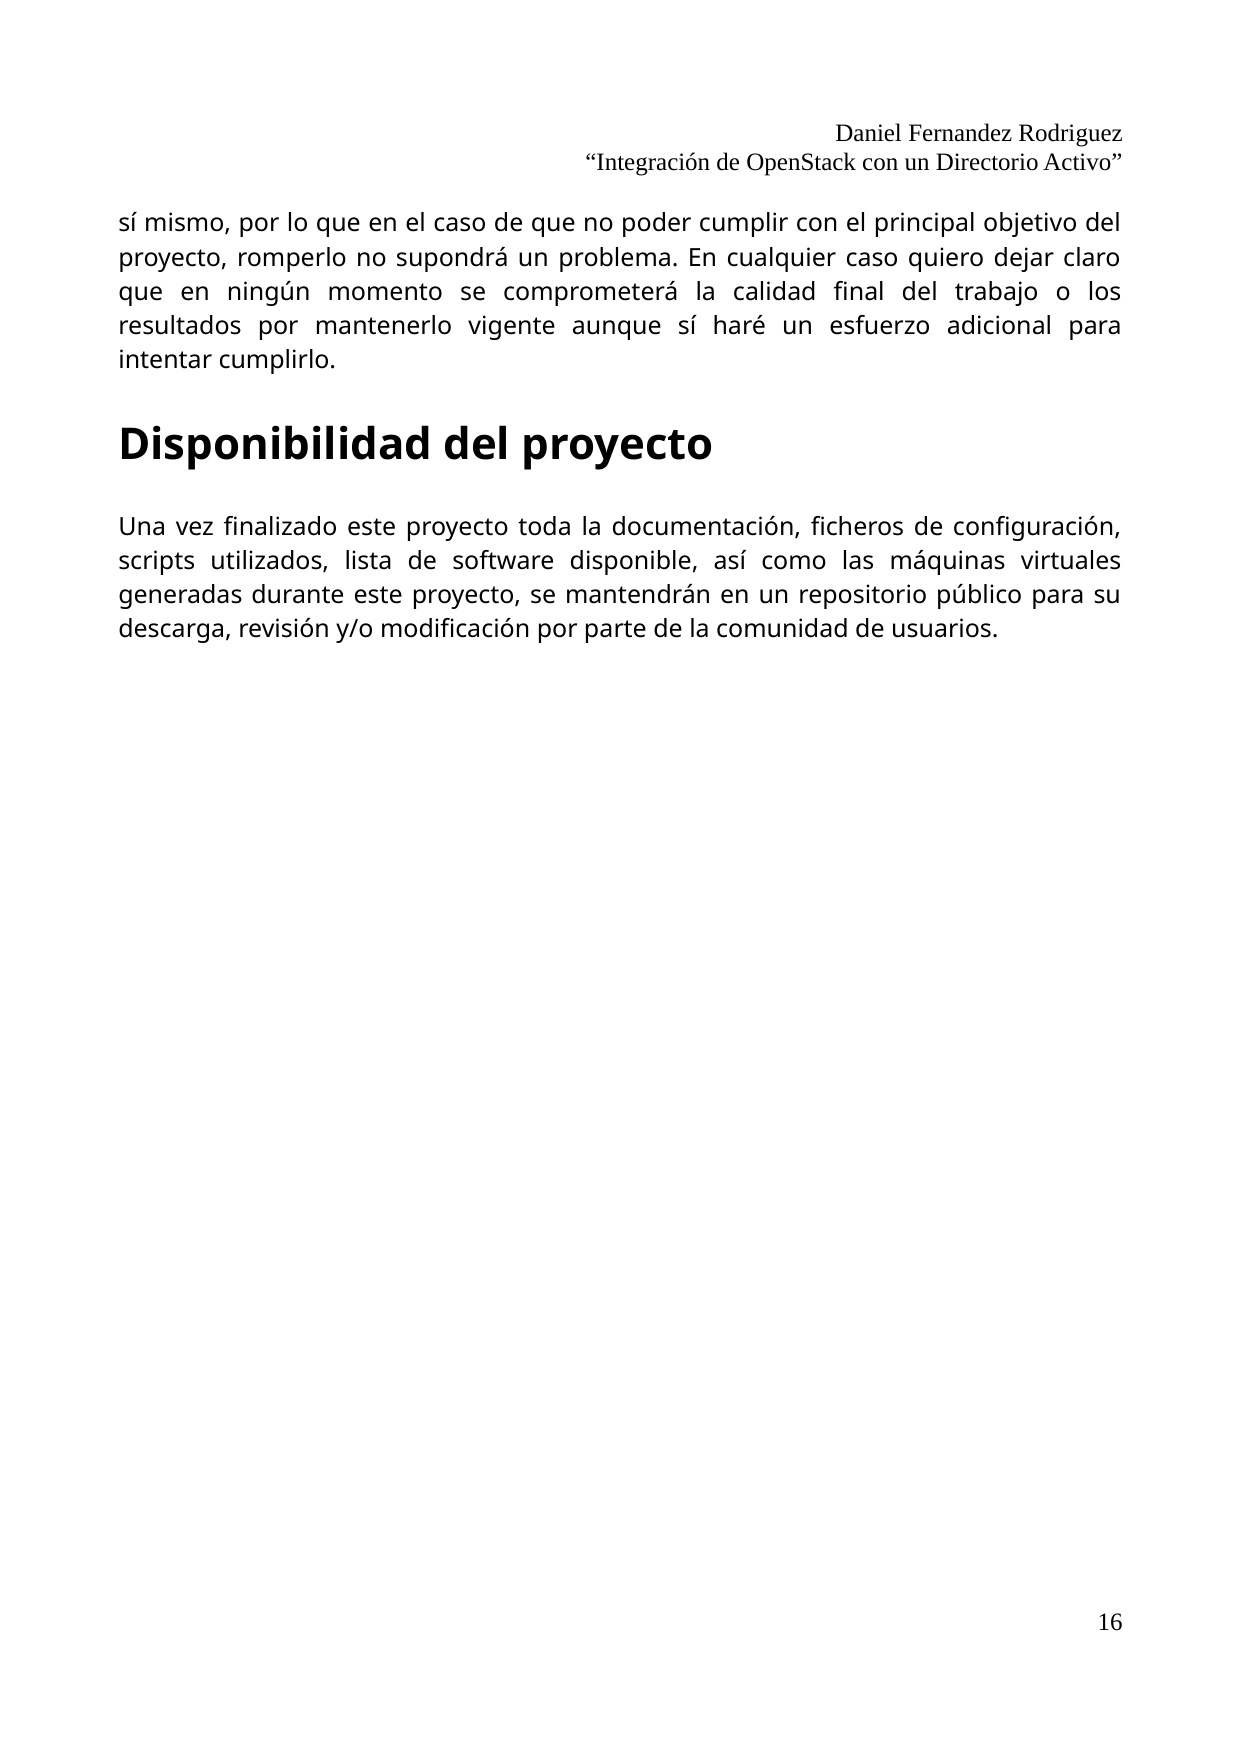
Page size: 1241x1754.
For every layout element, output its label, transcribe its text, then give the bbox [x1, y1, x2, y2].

text Una vez finalizado este proyecto toda la documentación, ficheros de configuración, scripts utilizados, lista de software disponible, así como las máquinas virtuales generadas durante este proyecto, se mantendrán en un repositorio público para su descarga, revisión y/o modificación por parte de la comunidad de usuarios. [118, 508, 1122, 645]
text sí mismo, por lo que en el caso de que no poder cumplir con el principal objetivo del proyecto, romperlo no supondrá un problema. En cualquier caso quiero dejar claro que en ningún momento se comprometerá la calidad final del trabajo o los resultados por mantenerlo vigente aunque sí haré un esfuerzo adicional para intentar cumplirlo. [118, 205, 1122, 375]
subtitle Disponibilidad del proyecto [118, 413, 1122, 472]
